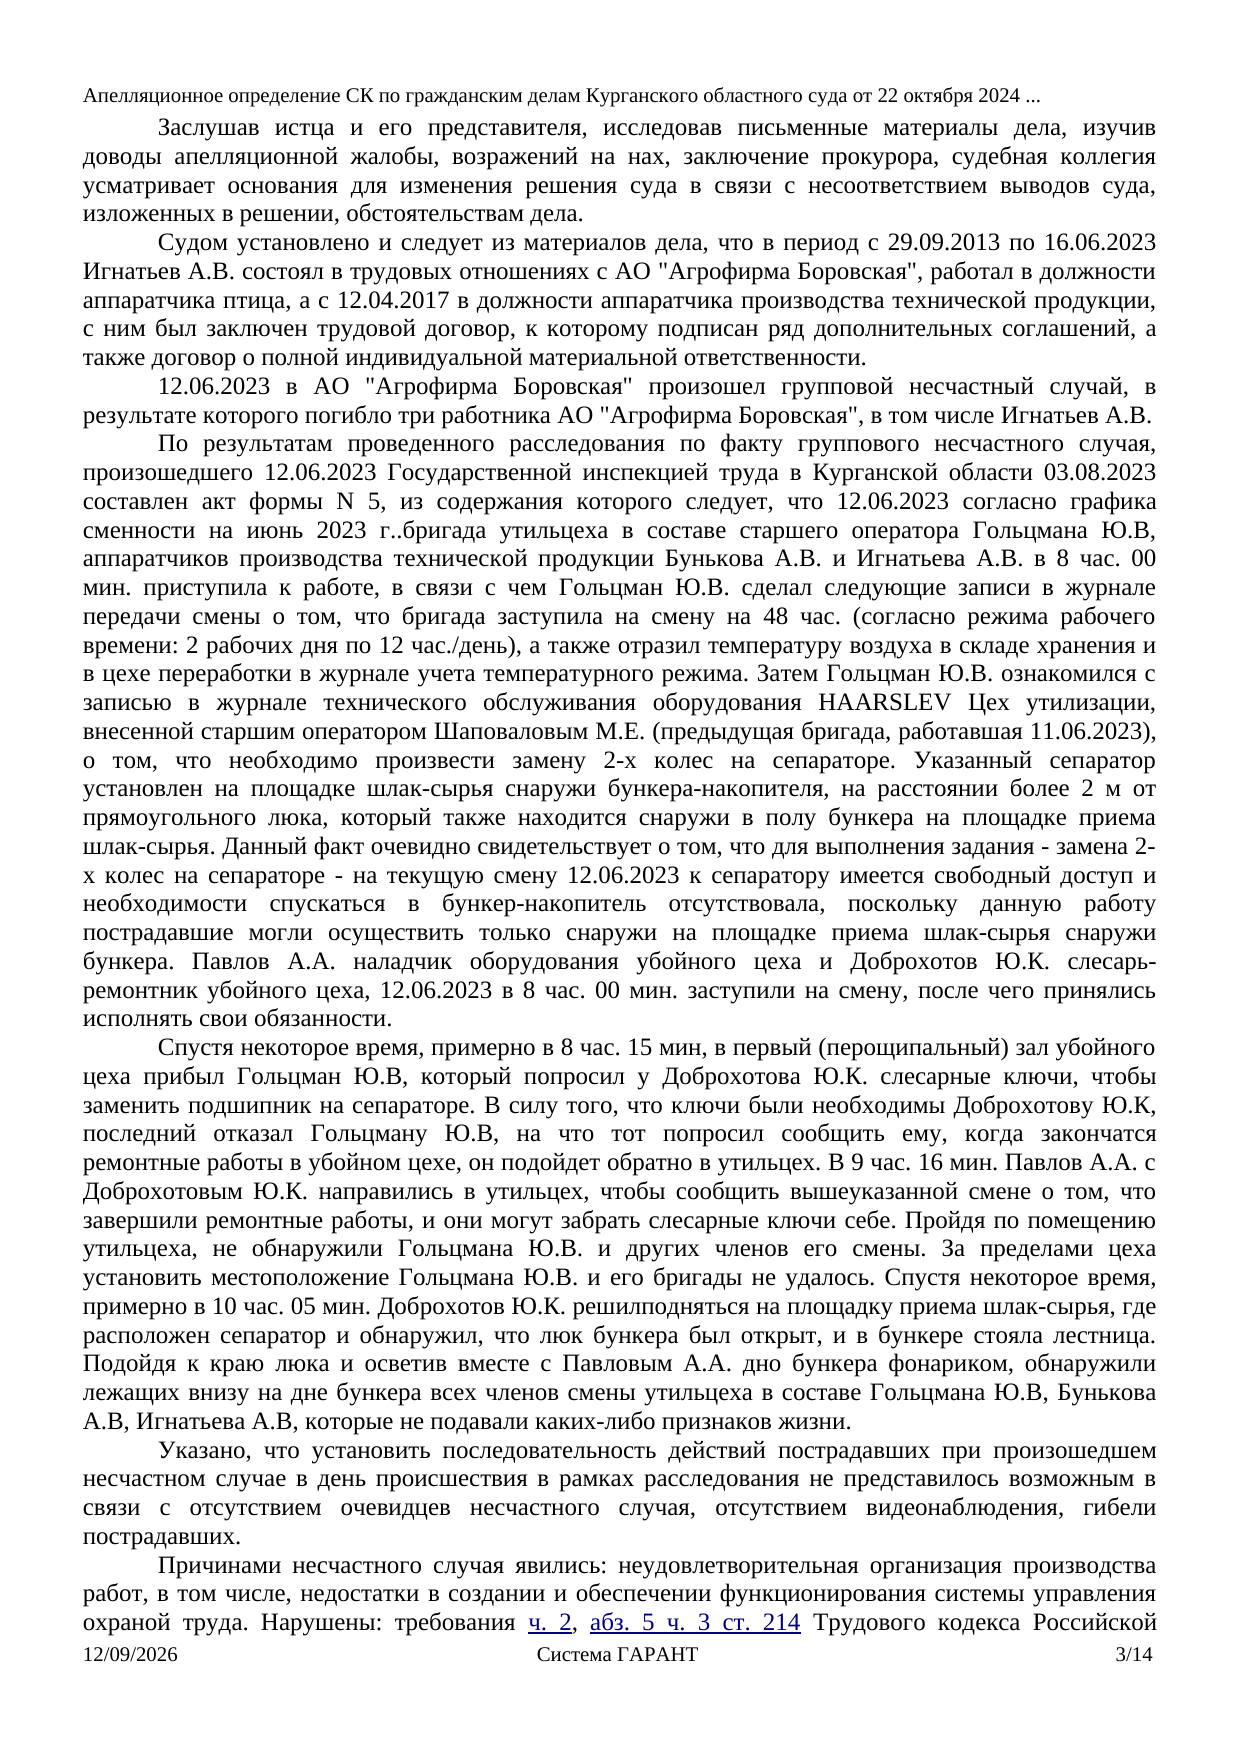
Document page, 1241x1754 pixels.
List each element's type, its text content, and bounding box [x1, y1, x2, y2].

text Спустя некоторое время, примерно в 8 час. 15 мин, в первый (перощипальный) зал убойного цеха прибыл Гольцман Ю.В, который попросил у Доброхотова Ю.К. слесарные ключи, чтобы заменить подшипник на сепараторе. В силу того, что ключи были необходимы Доброхотову Ю.К, последний отказал Гольцману Ю.В, на что тот попросил сообщить ему, когда закончатся ремонтные работы в убойном цехе, он подойдет обратно в утильцех. В 9 час. 16 мин. Павлов А.А. с Доброхотовым Ю.К. направились в утильцех, чтобы сообщить вышеуказанной смене о том, что завершили ремонтные работы, и они могут забрать слесарные ключи себе. Пройдя по помещению утильцеха, не обнаружили Гольцмана Ю.В. и других членов его смены. За пределами цеха установить местоположение Гольцмана Ю.В. и его бригады не удалось. Спустя некоторое время, примерно в 10 час. 05 мин. Доброхотов Ю.К. решилподняться на площадку приема шлак-сырья, где расположен сепаратор и обнаружил, что люк бункера был открыт, и в бункере стояла лестница. Подойдя к краю люка и осветив вместе с Павловым А.А. дно бункера фонариком, обнаружили лежащих внизу на дне бункера всех членов смены утильцеха в составе Гольцмана Ю.В, Бунькова А.В, Игнатьева А.В, которые не подавали каких-либо признаков жизни. [83, 1032, 1157, 1435]
text По результатам проведенного расследования по факту группового несчастного случая, произошедшего 12.06.2023 Государственной инспекцией труда в Курганской области 03.08.2023 составлен акт формы N 5, из содержания которого следует, что 12.06.2023 согласно графика сменности на июнь 2023 г..бригада утильцеха в составе старшего оператора Гольцмана Ю.В, аппаратчиков производства технической продукции Бунькова А.В. и Игнатьева А.В. в 8 час. 00 мин. приступила к работе, в связи с чем Гольцман Ю.В. сделал следующие записи в журнале передачи смены о том, что бригада заступила на смену на 48 час. (согласно режима рабочего времени: 2 рабочих дня по 12 час./день), а также отразил температуру воздуха в складе хранения и в цехе переработки в журнале учета температурного режима. Затем Гольцман Ю.В. ознакомился с записью в журнале технического обслуживания оборудования HAARSLEV Цех утилизации, внесенной старшим оператором Шаповаловым М.Е. (предыдущая бригада, работавшая 11.06.2023), о том, что необходимо произвести замену 2-х колес на сепараторе. Указанный сепаратор установлен на площадке шлак-сырья снаружи бункера-накопителя, на расстоянии более 2 м от прямоугольного люка, который также находится снаружи в полу бункера на площадке приема шлак-сырья. Данный факт очевидно свидетельствует о том, что для выполнения задания - замена 2-х колес на сепараторе - на текущую смену 12.06.2023 к сепаратору имеется свободный доступ и необходимости спускаться в бункер-накопитель отсутствовала, поскольку данную работу пострадавшие могли осуществить только снаружи на площадке приема шлак-сырья снаружи бункера. Павлов А.А. наладчик оборудования убойного цеха и Доброхотов Ю.К. слесарь-ремонтник убойного цеха, 12.06.2023 в 8 час. 00 мин. заступили на смену, после чего принялись исполнять свои обязанности. [83, 428, 1157, 1032]
text Причинами несчастного случая явились: неудовлетворительная организация производства работ, в том числе, недостатки в создании и обеспечении функционирования системы управления охраной труда. Нарушены: требования ч. 2, абз. 5 ч. 3 ст. 214 Трудового кодекса Российской [83, 1550, 1157, 1636]
text Указано, что установить последовательность действий пострадавших при произошедшем несчастном случае в день происшествия в рамках расследования не представилось возможным в связи с отсутствием очевидцев несчастного случая, отсутствием видеонаблюдения, гибели пострадавших. [83, 1435, 1157, 1550]
text Заслушав истца и его представителя, исследовав письменные материалы дела, изучив доводы апелляционной жалобы, возражений на нах, заключение прокурора, судебная коллегия усматривает основания для изменения решения суда в связи с несоответствием выводов суда, изложенных в решении, обстоятельствам дела. [83, 112, 1157, 227]
text Судом установлено и следует из материалов дела, что в период с 29.09.2013 по 16.06.2023 Игнатьев А.В. состоял в трудовых отношениях с АО "Агрофирма Боровская", работал в должности аппаратчика птица, а с 12.04.2017 в должности аппаратчика производства технической продукции, с ним был заключен трудовой договор, к которому подписан ряд дополнительных соглашений, а также договор о полной индивидуальной материальной ответственности. [83, 227, 1157, 371]
text 12.06.2023 в АО "Агрофирма Боровская" произошел групповой несчастный случай, в результате которого погибло три работника АО "Агрофирма Боровская", в том числе Игнатьев А.В. [83, 371, 1157, 428]
